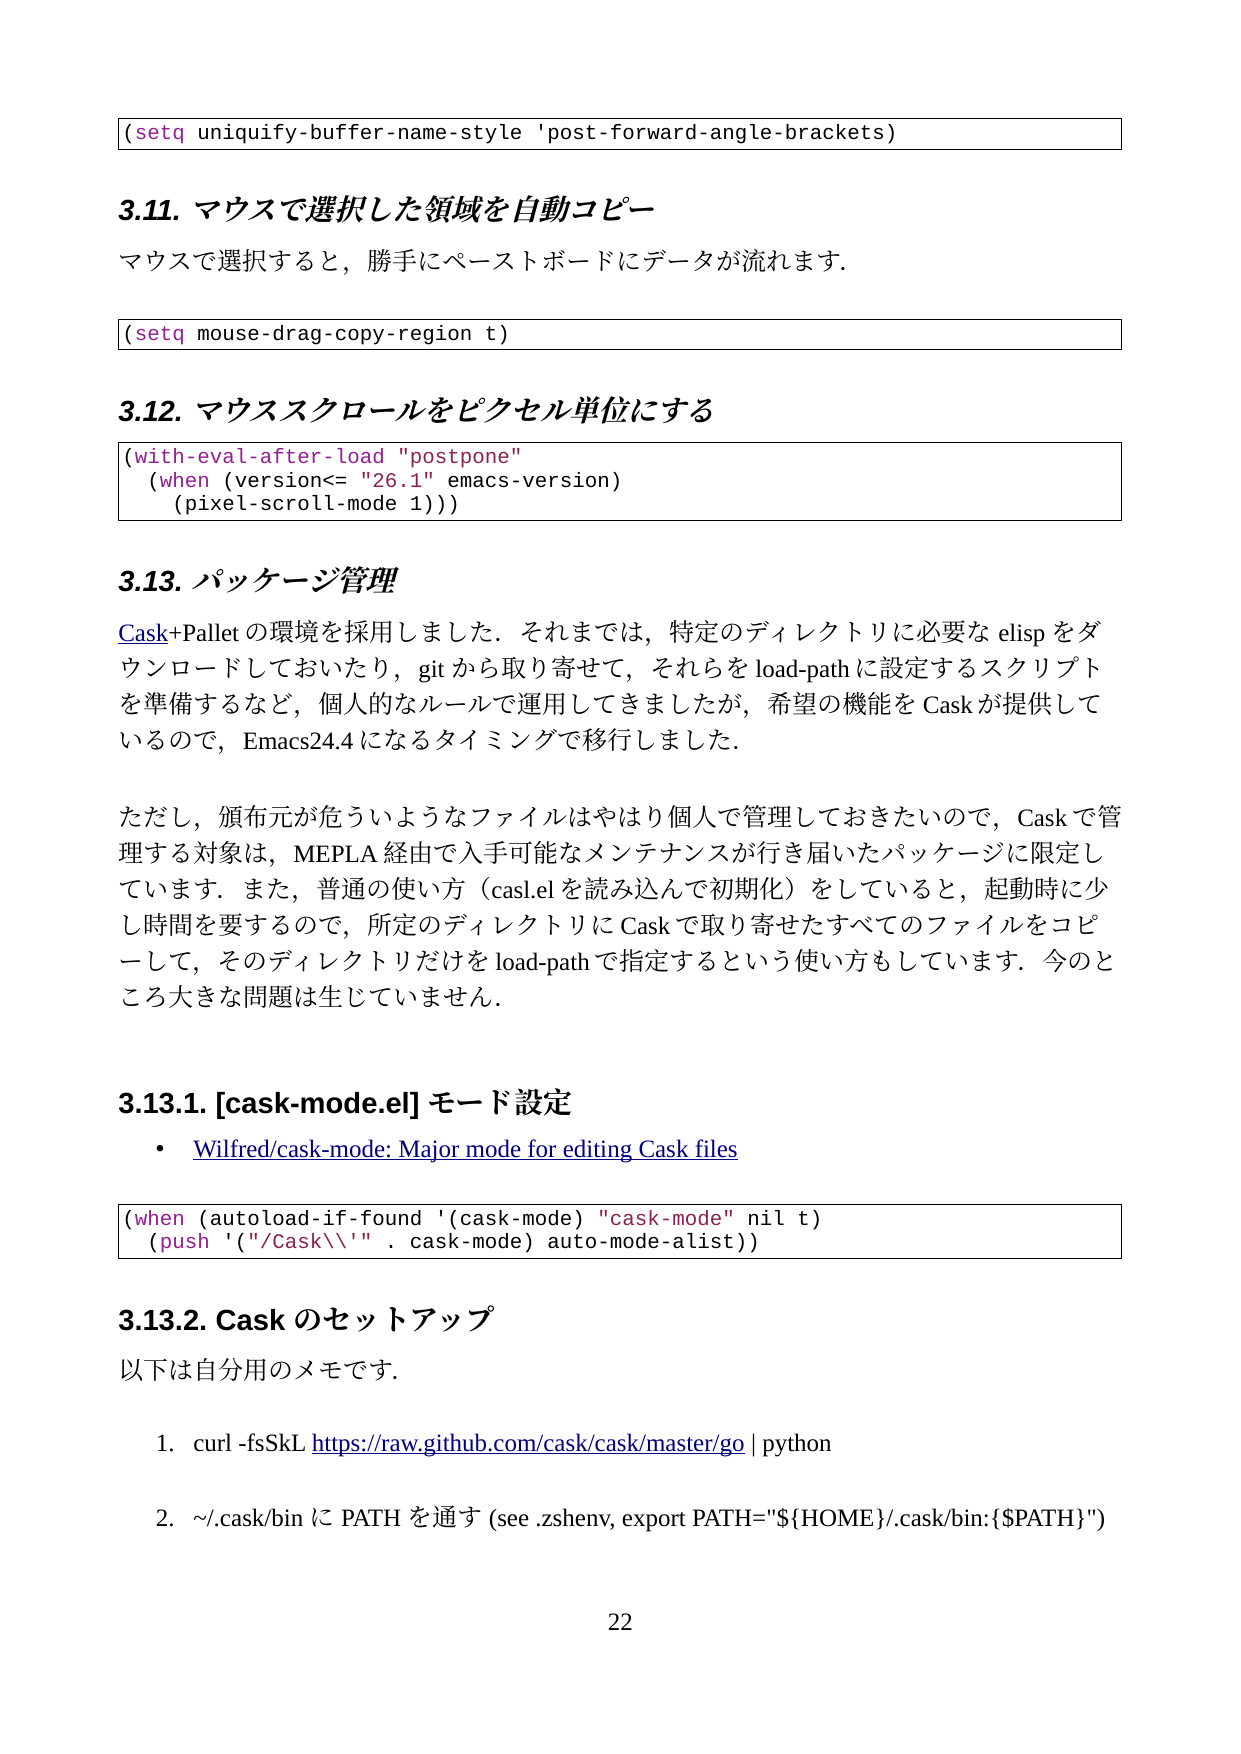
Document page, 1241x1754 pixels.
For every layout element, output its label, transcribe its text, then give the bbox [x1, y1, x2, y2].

subtitle [cask-mode.el] モード設定 [118, 1079, 1122, 1121]
text (when (version<= "26.1" emacs-version) [119, 466, 1121, 489]
text (with-eval-after-load "postpone" [119, 443, 1121, 466]
text 以下は自分用のメモです． [118, 1351, 1122, 1416]
subtitle パッケージ管理 [118, 558, 1122, 600]
list ~/.cask/bin に PATH を通す (see .zshenv, export PATH="${HOME}/.cask/bin:{$PATH}") [156, 1498, 1122, 1563]
list curl -fsSkL https://raw.github.com/cask/cask/master/go | python [156, 1428, 1122, 1486]
text (setq mouse-drag-copy-region t) [119, 320, 1121, 349]
text ただし，頒布元が危ういようなファイルはやはり個人で管理しておきたいので，Caskで管理する対象は，MEPLA経由で入手可能なメンテナンスが行き届いたパッケージに限定しています．また，普通の使い方（casl.elを読み込んで初期化）をしていると，起動時に少し時間を要するので，所定のディレクトリにCaskで取り寄せたすべてのファイルをコピーして，そのディレクトリだけをload-pathで指定するという使い方もしています．今のところ大きな問題は生じていません． [118, 798, 1122, 1042]
list Wilfred/cask-mode: Major mode for editing Cask files [156, 1134, 1122, 1191]
text マウスで選択すると，勝手にペーストボードにデータが流れます． [118, 241, 1122, 306]
subtitle マウスで選択した領域を自動コピー [118, 187, 1122, 229]
subtitle マウススクロールをピクセル単位にする [118, 388, 1122, 429]
text (push '("/Cask\\'" . cask-mode) auto-mode-alist)) [119, 1227, 1121, 1258]
text (setq uniquify-buffer-name-style 'post-forward-angle-brackets) [119, 119, 1121, 149]
text Cask+Palletの環境を採用しました．それまでは，特定のディレクトリに必要な elisp をダウンロードしておいたり，git から取り寄せて，それらをload-pathに設定するスクリプトを準備するなど，個人的なルールで運用してきましたが，希望の機能をCaskが提供しているので，Emacs24.4になるタイミングで移行しました． [118, 613, 1122, 785]
text (pixel-scroll-mode 1))) [119, 489, 1121, 520]
text (when (autoload-if-found '(cask-mode) "cask-mode" nil t) [119, 1205, 1121, 1227]
subtitle Cask のセットアップ [118, 1296, 1122, 1338]
